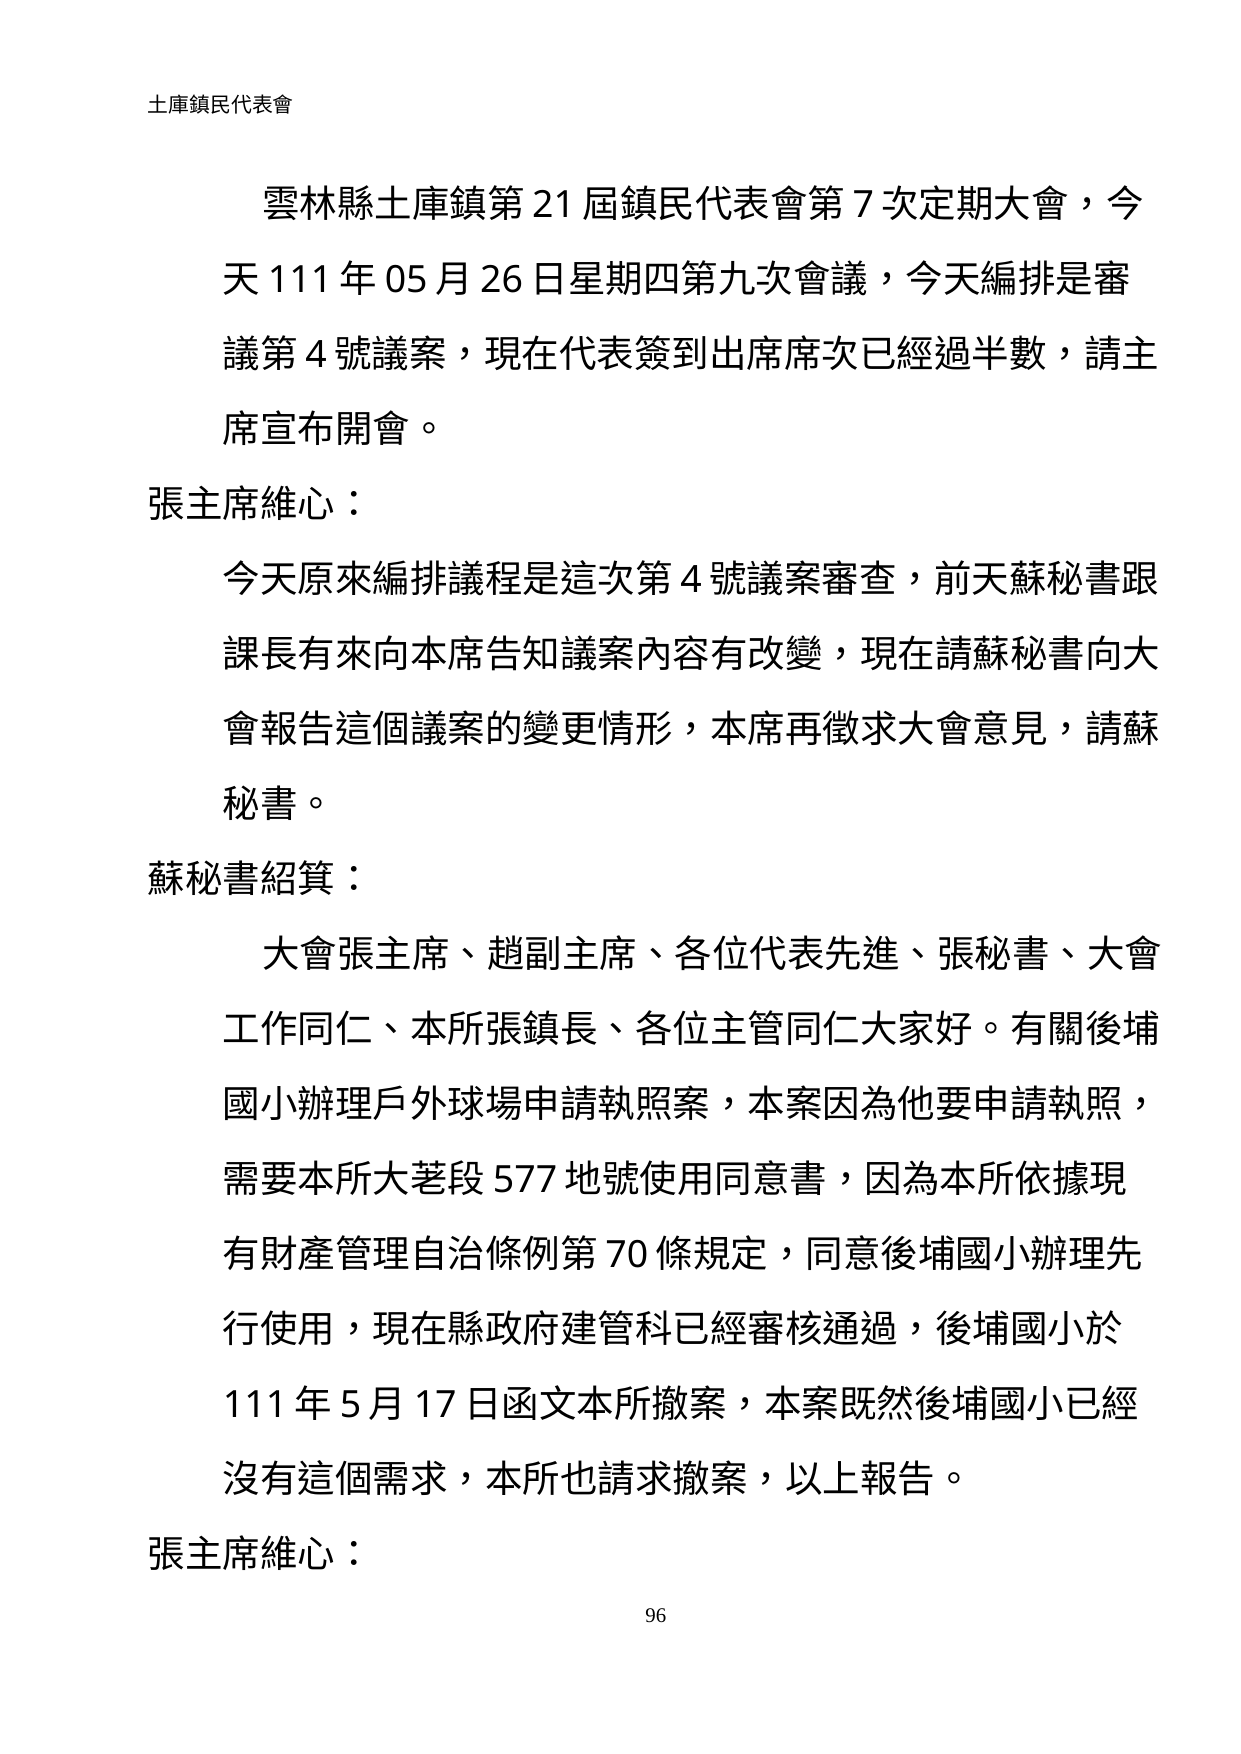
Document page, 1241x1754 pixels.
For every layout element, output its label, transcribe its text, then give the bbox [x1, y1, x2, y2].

text 蘇秘書紹箕： [148, 839, 1163, 914]
text 張主席維心： [148, 1514, 1163, 1589]
text 雲林縣土庫鎮第21屆鎮民代表會第7次定期大會，今天111年05月26日星期四第九次會議，今天編排是審議第4號議案，現在代表簽到出席席次已經過半數，請主席宣布開會。 [223, 164, 1163, 464]
text 大會張主席、趙副主席、各位代表先進、張秘書、大會工作同仁、本所張鎮長、各位主管同仁大家好。有關後埔國小辦理戶外球場申請執照案，本案因為他要申請執照，需要本所大荖段577地號使用同意書，因為本所依據現有財產管理自治條例第70條規定，同意後埔國小辦理先行使用，現在縣政府建管科已經審核通過，後埔國小於111年5月17日函文本所撤案，本案既然後埔國小已經沒有這個需求，本所也請求撤案，以上報告。 [223, 914, 1163, 1514]
text 張主席維心： [148, 464, 1163, 539]
text 今天原來編排議程是這次第4號議案審查，前天蘇秘書跟課長有來向本席告知議案內容有改變，現在請蘇秘書向大會報告這個議案的變更情形，本席再徵求大會意見，請蘇秘書。 [223, 539, 1163, 839]
